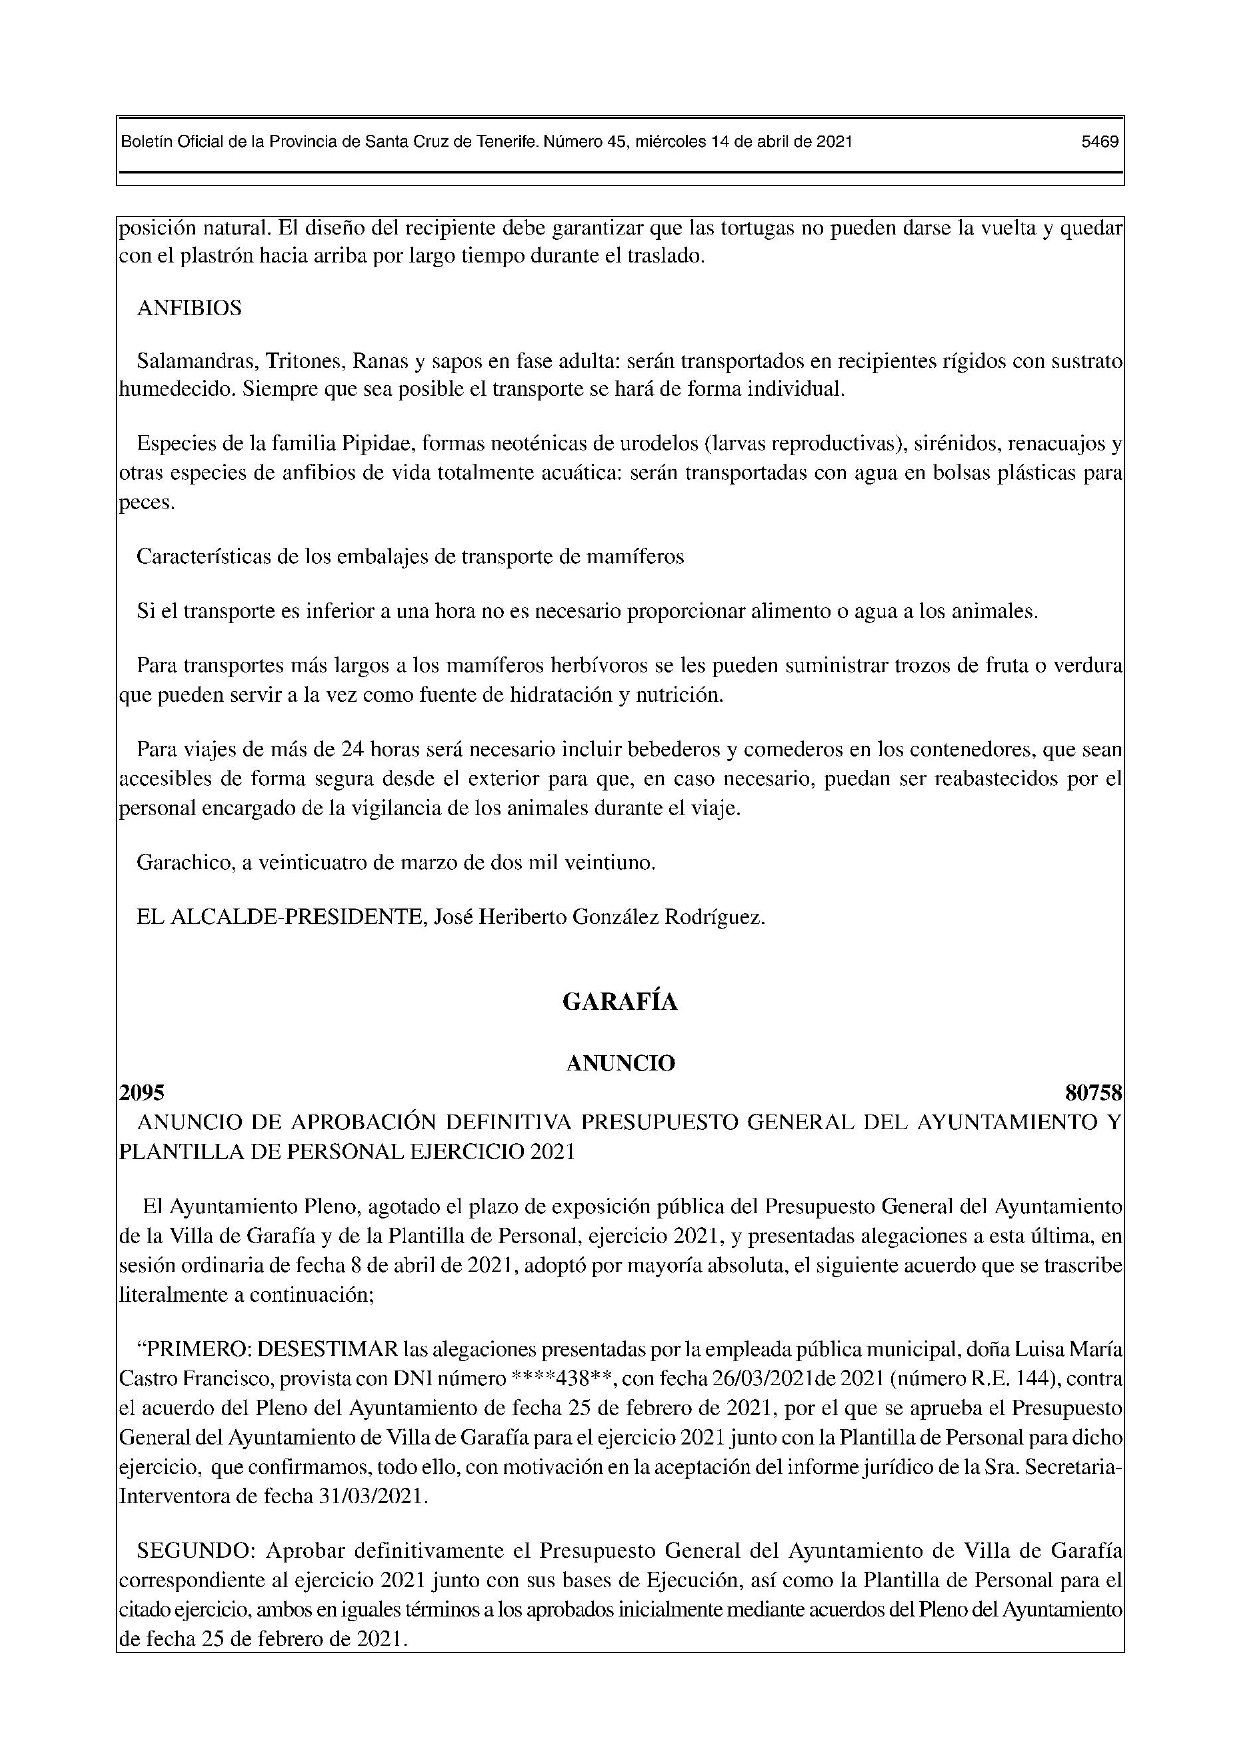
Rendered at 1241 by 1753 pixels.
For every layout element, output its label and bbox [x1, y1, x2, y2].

picture [117, 116, 1124, 185]
picture [117, 217, 1124, 1652]
